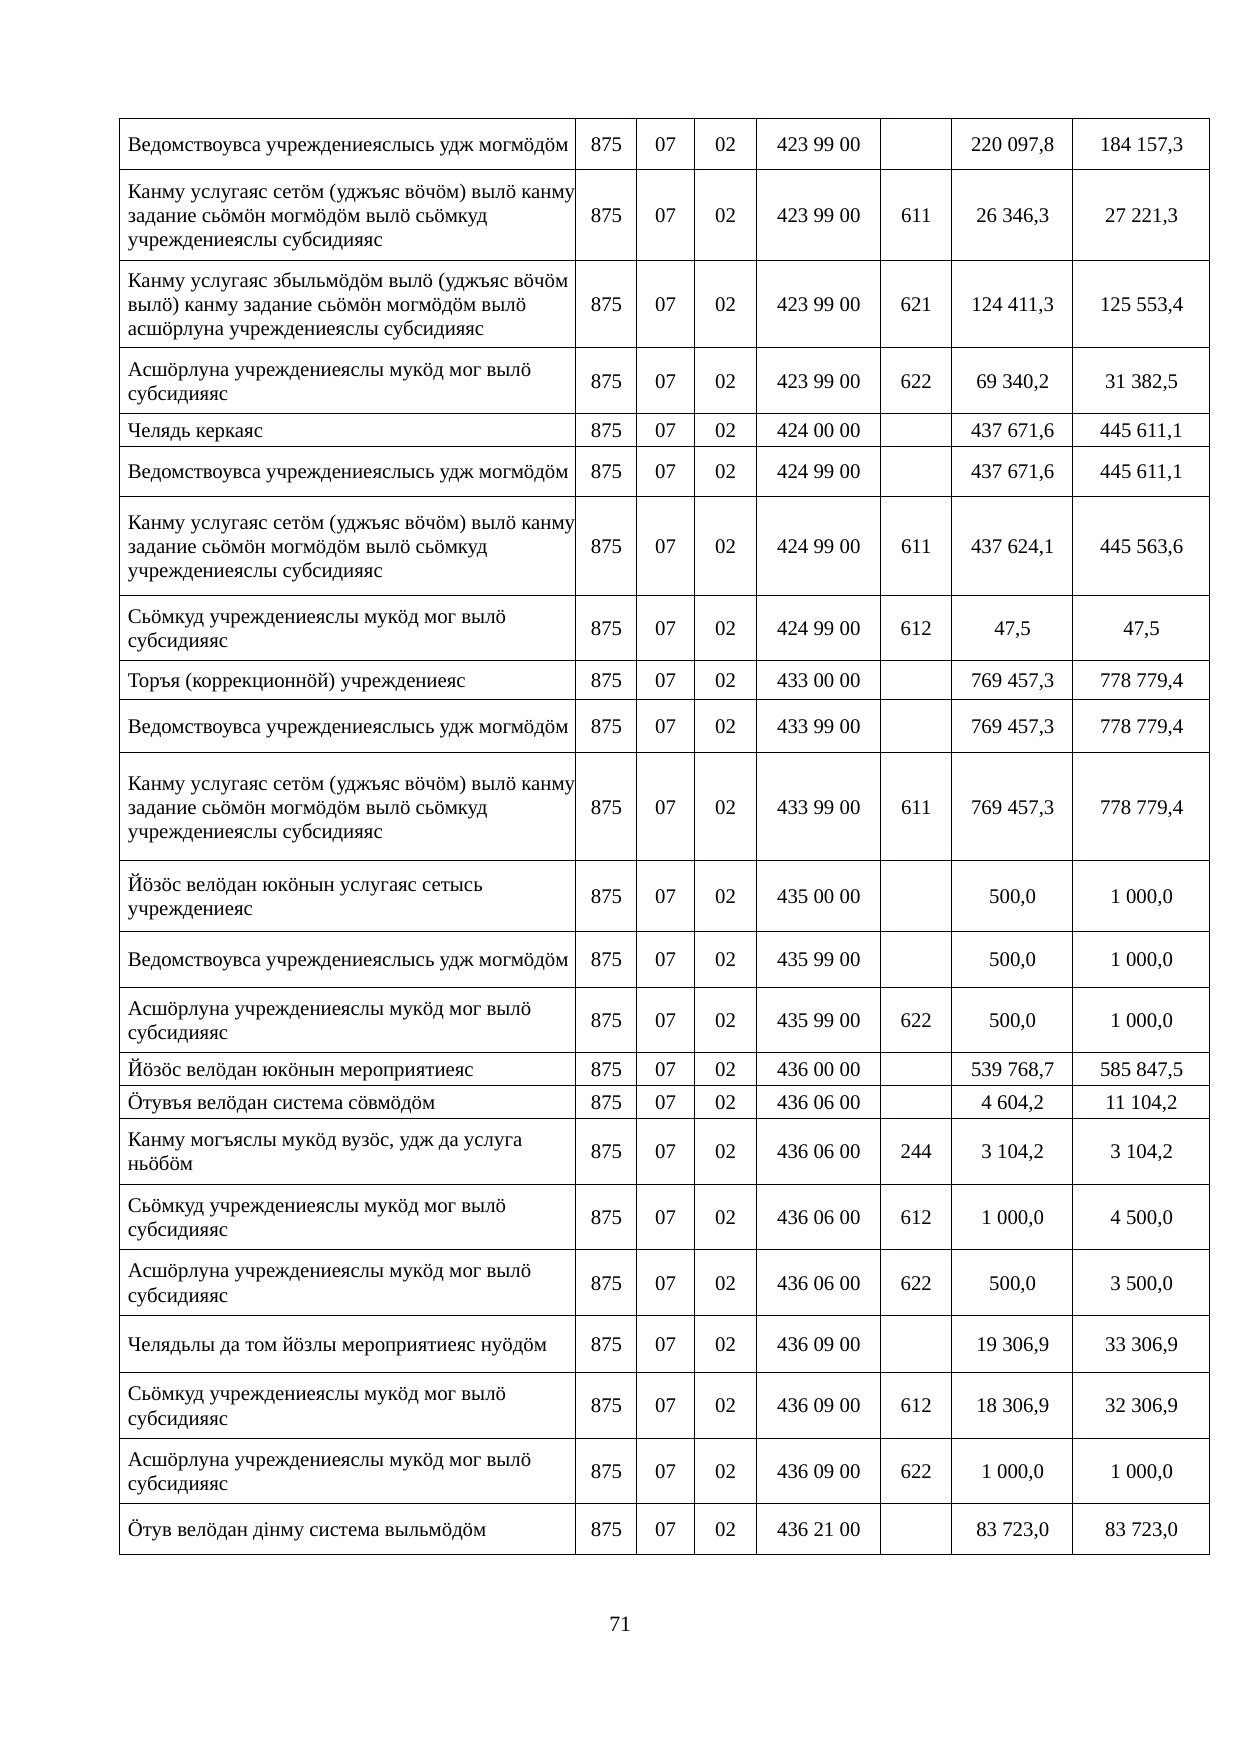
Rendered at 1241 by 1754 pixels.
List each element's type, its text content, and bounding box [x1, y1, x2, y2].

table_cell Асшӧрлуна учреждениеяслы мукӧд мог вылӧ субсидияяс [120, 1250, 575, 1315]
table_cell 07 [637, 414, 694, 446]
table_cell 500,0 [952, 988, 1072, 1052]
table_cell 02 [695, 261, 756, 347]
table_cell 436 06 00 [757, 1250, 880, 1315]
table_cell [881, 1086, 951, 1118]
table_cell 33 306,9 [1073, 1316, 1209, 1372]
table_cell 612 [881, 596, 951, 660]
table_cell 07 [637, 497, 694, 595]
table_cell 622 [881, 1250, 951, 1315]
table_cell 07 [637, 661, 694, 699]
table_cell 436 09 00 [757, 1439, 880, 1503]
table_cell 875 [576, 700, 636, 752]
table_cell 07 [637, 1316, 694, 1372]
table_cell 4 604,2 [952, 1086, 1072, 1118]
table_cell 875 [576, 1439, 636, 1503]
table_cell 07 [637, 1250, 694, 1315]
table_cell 02 [695, 700, 756, 752]
table_cell 02 [695, 932, 756, 987]
table_cell 31 382,5 [1073, 348, 1209, 413]
table_cell 433 99 00 [757, 700, 880, 752]
table_cell 124 411,3 [952, 261, 1072, 347]
table_cell 875 [576, 661, 636, 699]
table_cell 07 [637, 1439, 694, 1503]
table_cell 423 99 00 [757, 119, 880, 169]
table_cell 02 [695, 1119, 756, 1183]
table_cell 875 [576, 348, 636, 413]
table_cell [881, 414, 951, 446]
table_cell Канму услугаяс збыльмӧдӧм вылӧ (уджъяс вӧчӧм вылӧ) канму задание сьӧмӧн могмӧдӧм вылӧ асшӧрлуна учреждениеяслы субсидияяс [120, 261, 575, 347]
table_cell 26 346,3 [952, 170, 1072, 260]
table_cell Челядьлы да том йӧзлы мероприятиеяс нуӧдӧм [120, 1316, 575, 1372]
table_cell 611 [881, 170, 951, 260]
table_cell Асшӧрлуна учреждениеяслы мукӧд мог вылӧ субсидияяс [120, 988, 575, 1052]
table_cell 02 [695, 1439, 756, 1503]
table_cell 02 [695, 119, 756, 169]
table_cell Канму могъяслы мукӧд вузӧс, удж да услуга ньӧбӧм [120, 1119, 575, 1183]
table_cell [881, 1053, 951, 1085]
table_cell 875 [576, 1504, 636, 1554]
table_cell 424 00 00 [757, 414, 880, 446]
table_cell 875 [576, 1185, 636, 1249]
table_cell 611 [881, 753, 951, 860]
table_cell 02 [695, 596, 756, 660]
table_cell 435 99 00 [757, 932, 880, 987]
table_cell Асшӧрлуна учреждениеяслы мукӧд мог вылӧ субсидияяс [120, 1439, 575, 1503]
table_cell 244 [881, 1119, 951, 1183]
table_cell 07 [637, 348, 694, 413]
table_cell 3 104,2 [1073, 1119, 1209, 1183]
table_cell 437 624,1 [952, 497, 1072, 595]
table_cell 435 99 00 [757, 988, 880, 1052]
table_cell 622 [881, 1439, 951, 1503]
table_cell Челядь керкаяс [120, 414, 575, 446]
table_cell 1 000,0 [1073, 861, 1209, 931]
table_cell 07 [637, 1373, 694, 1438]
table_cell 3 104,2 [952, 1119, 1072, 1183]
table_cell Канму услугаяс сетӧм (уджъяс вӧчӧм) вылӧ канму задание сьӧмӧн могмӧдӧм вылӧ сьӧмкуд учреждениеяслы субсидияяс [120, 170, 575, 260]
table_cell [881, 661, 951, 699]
table_cell 07 [637, 596, 694, 660]
table_cell 875 [576, 1119, 636, 1183]
table_cell 436 06 00 [757, 1119, 880, 1183]
table_cell 436 09 00 [757, 1316, 880, 1372]
table_cell 02 [695, 1185, 756, 1249]
table_cell 875 [576, 261, 636, 347]
table_cell Сьӧмкуд учреждениеяслы мукӧд мог вылӧ субсидияяс [120, 596, 575, 660]
table_cell 436 21 00 [757, 1504, 880, 1554]
table_cell 621 [881, 261, 951, 347]
table_cell 19 306,9 [952, 1316, 1072, 1372]
table_cell [881, 932, 951, 987]
table_cell 02 [695, 348, 756, 413]
table_cell 27 221,3 [1073, 170, 1209, 260]
table_cell 437 671,6 [952, 447, 1072, 496]
table_cell 02 [695, 414, 756, 446]
table_cell 424 99 00 [757, 497, 880, 595]
table_cell 125 553,4 [1073, 261, 1209, 347]
table_cell [881, 447, 951, 496]
table_cell 02 [695, 497, 756, 595]
table_cell 83 723,0 [1073, 1504, 1209, 1554]
table_cell Ведомствоувса учреждениеяслысь удж могмӧдӧм [120, 119, 575, 169]
table_cell 3 500,0 [1073, 1250, 1209, 1315]
table_cell 07 [637, 1504, 694, 1554]
table_cell 4 500,0 [1073, 1185, 1209, 1249]
table_cell [881, 861, 951, 931]
table_cell 1 000,0 [1073, 988, 1209, 1052]
table_cell 539 768,7 [952, 1053, 1072, 1085]
table_cell 875 [576, 1373, 636, 1438]
table_cell 875 [576, 497, 636, 595]
table_cell 1 000,0 [1073, 932, 1209, 987]
table_cell 07 [637, 753, 694, 860]
table_cell 500,0 [952, 861, 1072, 931]
table_cell 436 00 00 [757, 1053, 880, 1085]
table_cell 875 [576, 170, 636, 260]
table_cell 875 [576, 1053, 636, 1085]
table_cell 07 [637, 170, 694, 260]
table_cell 875 [576, 447, 636, 496]
table_cell 875 [576, 1086, 636, 1118]
table_cell 1 000,0 [952, 1185, 1072, 1249]
table_cell 07 [637, 700, 694, 752]
table_cell 435 00 00 [757, 861, 880, 931]
table_cell 769 457,3 [952, 661, 1072, 699]
table_cell 02 [695, 447, 756, 496]
table_cell 220 097,8 [952, 119, 1072, 169]
table_cell [881, 1316, 951, 1372]
table_cell 07 [637, 988, 694, 1052]
table_cell 02 [695, 170, 756, 260]
table_cell 875 [576, 414, 636, 446]
table_cell 02 [695, 861, 756, 931]
table_cell 436 06 00 [757, 1185, 880, 1249]
table_cell 622 [881, 348, 951, 413]
table_cell 769 457,3 [952, 753, 1072, 860]
table_cell 875 [576, 119, 636, 169]
table_cell 1 000,0 [952, 1439, 1072, 1503]
table_cell 423 99 00 [757, 261, 880, 347]
table_cell Ӧтувъя велӧдан система сӧвмӧдӧм [120, 1086, 575, 1118]
table_cell 424 99 00 [757, 447, 880, 496]
table_cell 69 340,2 [952, 348, 1072, 413]
table_cell 875 [576, 1250, 636, 1315]
table_cell Канму услугаяс сетӧм (уджъяс вӧчӧм) вылӧ канму задание сьӧмӧн могмӧдӧм вылӧ сьӧмкуд учреждениеяслы субсидияяс [120, 753, 575, 860]
table_cell 769 457,3 [952, 700, 1072, 752]
table_cell 445 563,6 [1073, 497, 1209, 595]
table_cell 02 [695, 1316, 756, 1372]
table_cell [881, 119, 951, 169]
table_cell 02 [695, 1053, 756, 1085]
table_cell 02 [695, 1373, 756, 1438]
table_cell [881, 700, 951, 752]
table_cell 11 104,2 [1073, 1086, 1209, 1118]
table_cell 875 [576, 596, 636, 660]
table_cell 875 [576, 753, 636, 860]
table_cell 875 [576, 988, 636, 1052]
table_cell 02 [695, 1086, 756, 1118]
table_cell 47,5 [952, 596, 1072, 660]
table_cell 07 [637, 447, 694, 496]
table_cell 1 000,0 [1073, 1439, 1209, 1503]
table_cell Ведомствоувса учреждениеяслысь удж могмӧдӧм [120, 447, 575, 496]
table_cell 875 [576, 861, 636, 931]
table_cell Ӧтув велӧдан дінму система выльмӧдӧм [120, 1504, 575, 1554]
table_cell 07 [637, 861, 694, 931]
table_cell 07 [637, 932, 694, 987]
table_cell 436 09 00 [757, 1373, 880, 1438]
table_cell 778 779,4 [1073, 661, 1209, 699]
table_cell 02 [695, 661, 756, 699]
table_cell 07 [637, 261, 694, 347]
table_cell 32 306,9 [1073, 1373, 1209, 1438]
table_cell 07 [637, 1086, 694, 1118]
table_cell 83 723,0 [952, 1504, 1072, 1554]
table_cell 778 779,4 [1073, 700, 1209, 752]
table_cell 423 99 00 [757, 348, 880, 413]
table_cell [881, 1504, 951, 1554]
table_cell 500,0 [952, 932, 1072, 987]
table_cell 611 [881, 497, 951, 595]
table_cell 02 [695, 753, 756, 860]
table_cell Асшӧрлуна учреждениеяслы мукӧд мог вылӧ субсидияяс [120, 348, 575, 413]
table_cell 445 611,1 [1073, 414, 1209, 446]
table_cell 585 847,5 [1073, 1053, 1209, 1085]
table_cell Сьӧмкуд учреждениеяслы мукӧд мог вылӧ субсидияяс [120, 1185, 575, 1249]
table_cell 622 [881, 988, 951, 1052]
table_cell Йӧзӧс велӧдан юкӧнын мероприятиеяс [120, 1053, 575, 1085]
table_cell 778 779,4 [1073, 753, 1209, 860]
table_cell 18 306,9 [952, 1373, 1072, 1438]
table_cell Торъя (коррекционнӧй) учреждениеяс [120, 661, 575, 699]
table_cell 433 00 00 [757, 661, 880, 699]
table_cell Сьӧмкуд учреждениеяслы мукӧд мог вылӧ субсидияяс [120, 1373, 575, 1438]
table_cell 02 [695, 988, 756, 1052]
table_cell 875 [576, 932, 636, 987]
table_cell 433 99 00 [757, 753, 880, 860]
table_cell 423 99 00 [757, 170, 880, 260]
table_cell 07 [637, 1053, 694, 1085]
table_cell 612 [881, 1373, 951, 1438]
table_cell 02 [695, 1250, 756, 1315]
table_cell 436 06 00 [757, 1086, 880, 1118]
table_cell 02 [695, 1504, 756, 1554]
table_cell 875 [576, 1316, 636, 1372]
table_cell 424 99 00 [757, 596, 880, 660]
table_cell Ведомствоувса учреждениеяслысь удж могмӧдӧм [120, 932, 575, 987]
table_cell Канму услугаяс сетӧм (уджъяс вӧчӧм) вылӧ канму задание сьӧмӧн могмӧдӧм вылӧ сьӧмкуд учреждениеяслы субсидияяс [120, 497, 575, 595]
table_cell 47,5 [1073, 596, 1209, 660]
table_cell 445 611,1 [1073, 447, 1209, 496]
table_cell 184 157,3 [1073, 119, 1209, 169]
table_cell 07 [637, 119, 694, 169]
table_cell 612 [881, 1185, 951, 1249]
table_cell 07 [637, 1185, 694, 1249]
table_cell 07 [637, 1119, 694, 1183]
table_cell 437 671,6 [952, 414, 1072, 446]
table_cell Йӧзӧс велӧдан юкӧнын услугаяс сетысь учреждениеяс [120, 861, 575, 931]
table_cell 500,0 [952, 1250, 1072, 1315]
table_cell Ведомствоувса учреждениеяслысь удж могмӧдӧм [120, 700, 575, 752]
